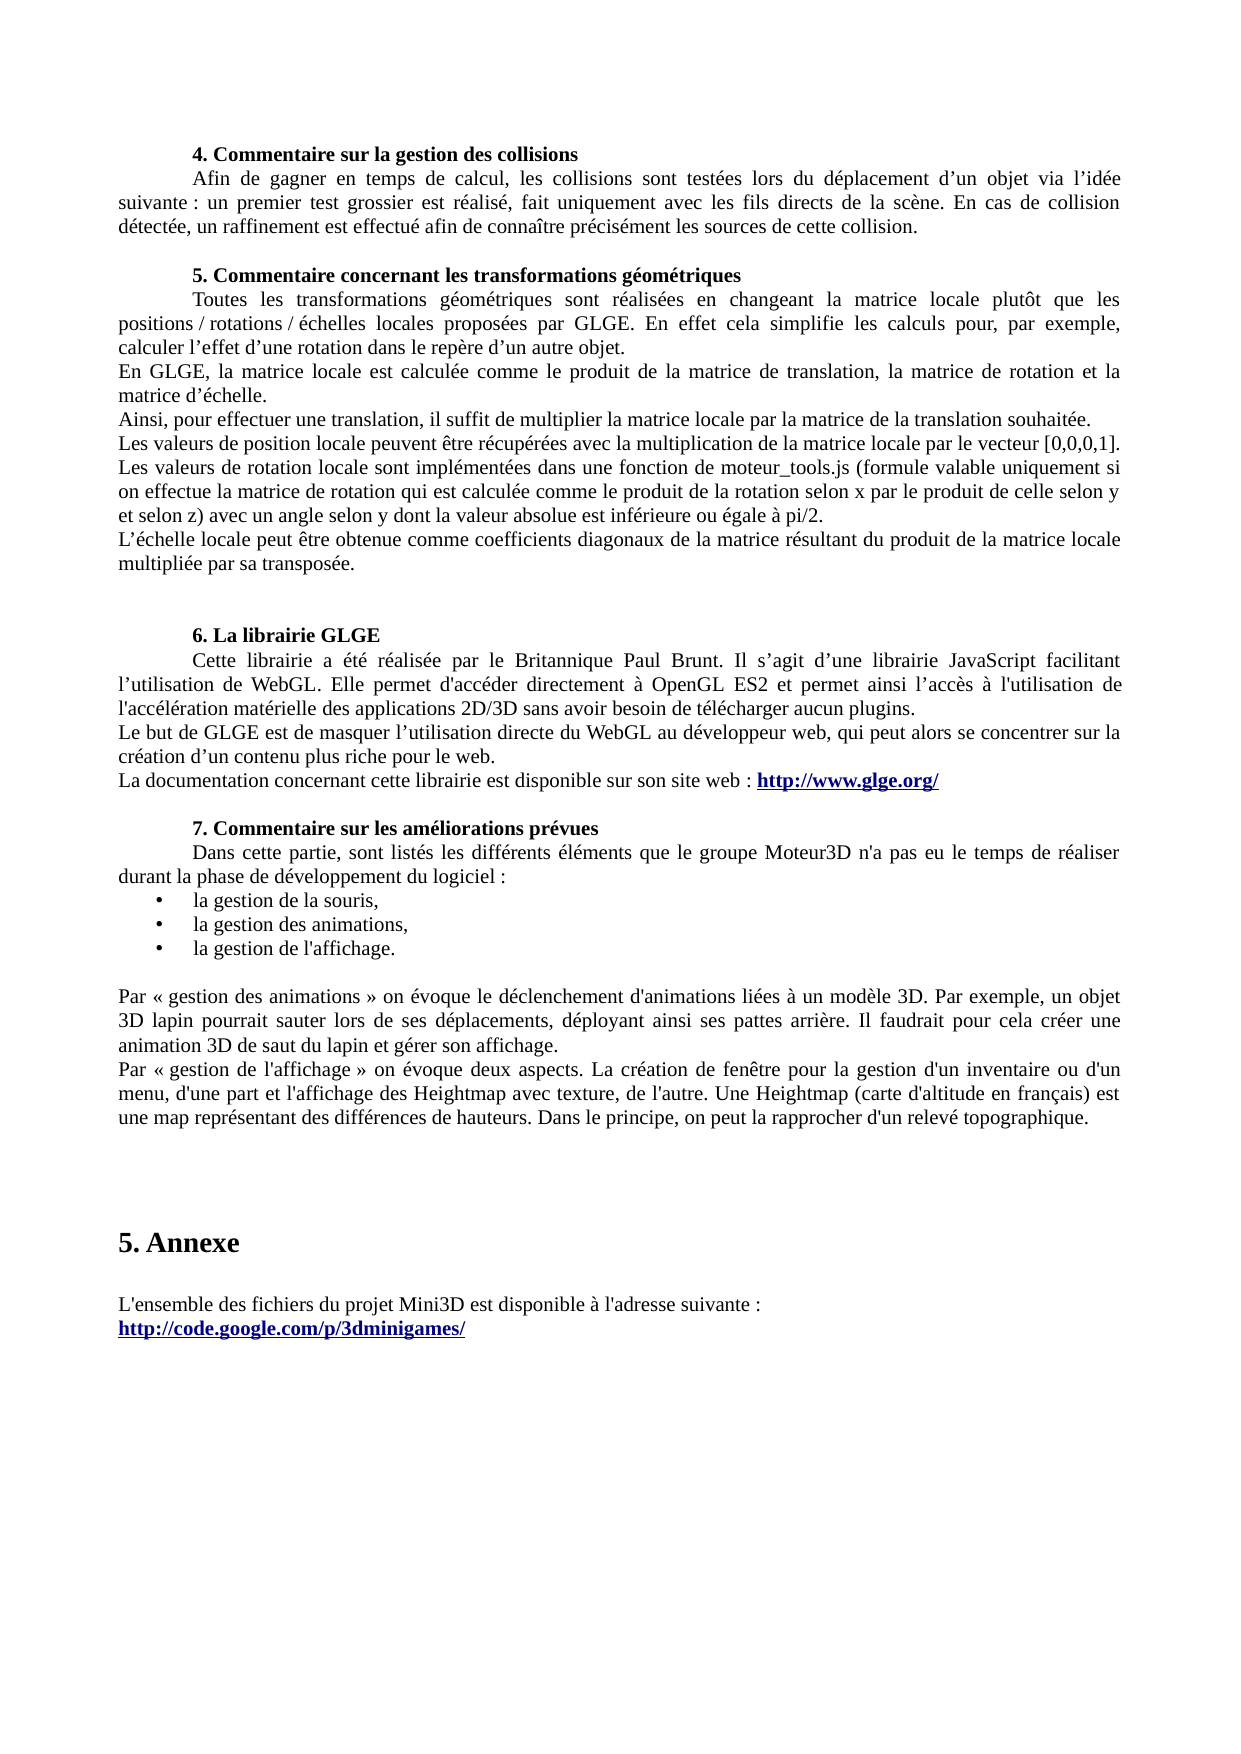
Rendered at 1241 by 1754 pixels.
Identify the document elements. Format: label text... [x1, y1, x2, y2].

text Ainsi, pour effectuer une translation, il suffit de multiplier la matrice locale par la matrice de la translation souhaitée. [118, 407, 1122, 431]
text L’échelle locale peut être obtenue comme coefficients diagonaux de la matrice résultant du produit de la matrice locale multipliée par sa transposée. [118, 527, 1122, 575]
text L'ensemble des fichiers du projet Mini3D est disponible à l'adresse suivante : [118, 1292, 1122, 1316]
text La documentation concernant cette librairie est disponible sur son site web : http://www.glge.org/ [118, 768, 1122, 792]
list la gestion de la souris, [156, 888, 1122, 912]
text Dans cette partie, sont listés les différents éléments que le groupe Moteur3D n'a pas eu le temps de réaliser durant la phase de développement du logiciel : [118, 840, 1122, 888]
text 5. Commentaire concernant les transformations géométriques [118, 262, 1122, 287]
text 5. Annexe [118, 1225, 1122, 1258]
text Par « gestion de l'affichage » on évoque deux aspects. La création de fenêtre pour la gestion d'un inventaire ou d'un menu, d'une part et l'affichage des Heightmap avec texture, de l'autre. Une Heightmap (carte d'altitude en français) est une map représentant des différences de hauteurs. Dans le principe, on peut la rapprocher d'un relevé topographique. [118, 1057, 1122, 1129]
text Les valeurs de rotation locale sont implémentées dans une fonction de moteur_tools.js (formule valable uniquement si on effectue la matrice de rotation qui est calculée comme le produit de la rotation selon x par le produit de celle selon y et selon z) avec un angle selon y dont la valeur absolue est inférieure ou égale à pi/2. [118, 455, 1122, 527]
list la gestion de l'affichage. [156, 936, 1122, 960]
text Les valeurs de position locale peuvent être récupérées avec la multiplication de la matrice locale par le vecteur [0,0,0,1]. [118, 431, 1122, 455]
text En GLGE, la matrice locale est calculée comme le produit de la matrice de translation, la matrice de rotation et la matrice d’échelle. [118, 359, 1122, 407]
text Afin de gagner en temps de calcul, les collisions sont testées lors du déplacement d’un objet via l’idée suivante : un premier test grossier est réalisé, fait uniquement avec les fils directs de la scène. En cas de collision détectée, un raffinement est effectué afin de connaître précisément les sources de cette collision. [118, 166, 1122, 238]
list la gestion des animations, [156, 912, 1122, 936]
text Toutes les transformations géométriques sont réalisées en changeant la matrice locale plutôt que les positions / rotations / échelles locales proposées par GLGE. En effet cela simplifie les calculs pour, par exemple, calculer l’effet d’une rotation dans le repère d’un autre objet. [118, 287, 1122, 359]
text Le but de GLGE est de masquer l’utilisation directe du WebGL au développeur web, qui peut alors se concentrer sur la création d’un contenu plus riche pour le web. [118, 720, 1122, 768]
text Par « gestion des animations » on évoque le déclenchement d'animations liées à un modèle 3D. Par exemple, un objet 3D lapin pourrait sauter lors de ses déplacements, déployant ainsi ses pattes arrière. Il faudrait pour cela créer une animation 3D de saut du lapin et gérer son affichage. [118, 984, 1122, 1057]
text 7. Commentaire sur les améliorations prévues [118, 816, 1122, 840]
text http://code.google.com/p/3dminigames/ [118, 1316, 1122, 1340]
text Cette librairie a été réalisée par le Britannique Paul Brunt. Il s’agit d’une librairie JavaScript facilitant l’utilisation de WebGL. Elle permet d'accéder directement à OpenGL ES2 et permet ainsi l’accès à l'utilisation de l'accélération matérielle des applications 2D/3D sans avoir besoin de télécharger aucun plugins. [118, 647, 1122, 720]
text 6. La librairie GLGE [118, 623, 1122, 647]
text 4. Commentaire sur la gestion des collisions [118, 142, 1122, 166]
